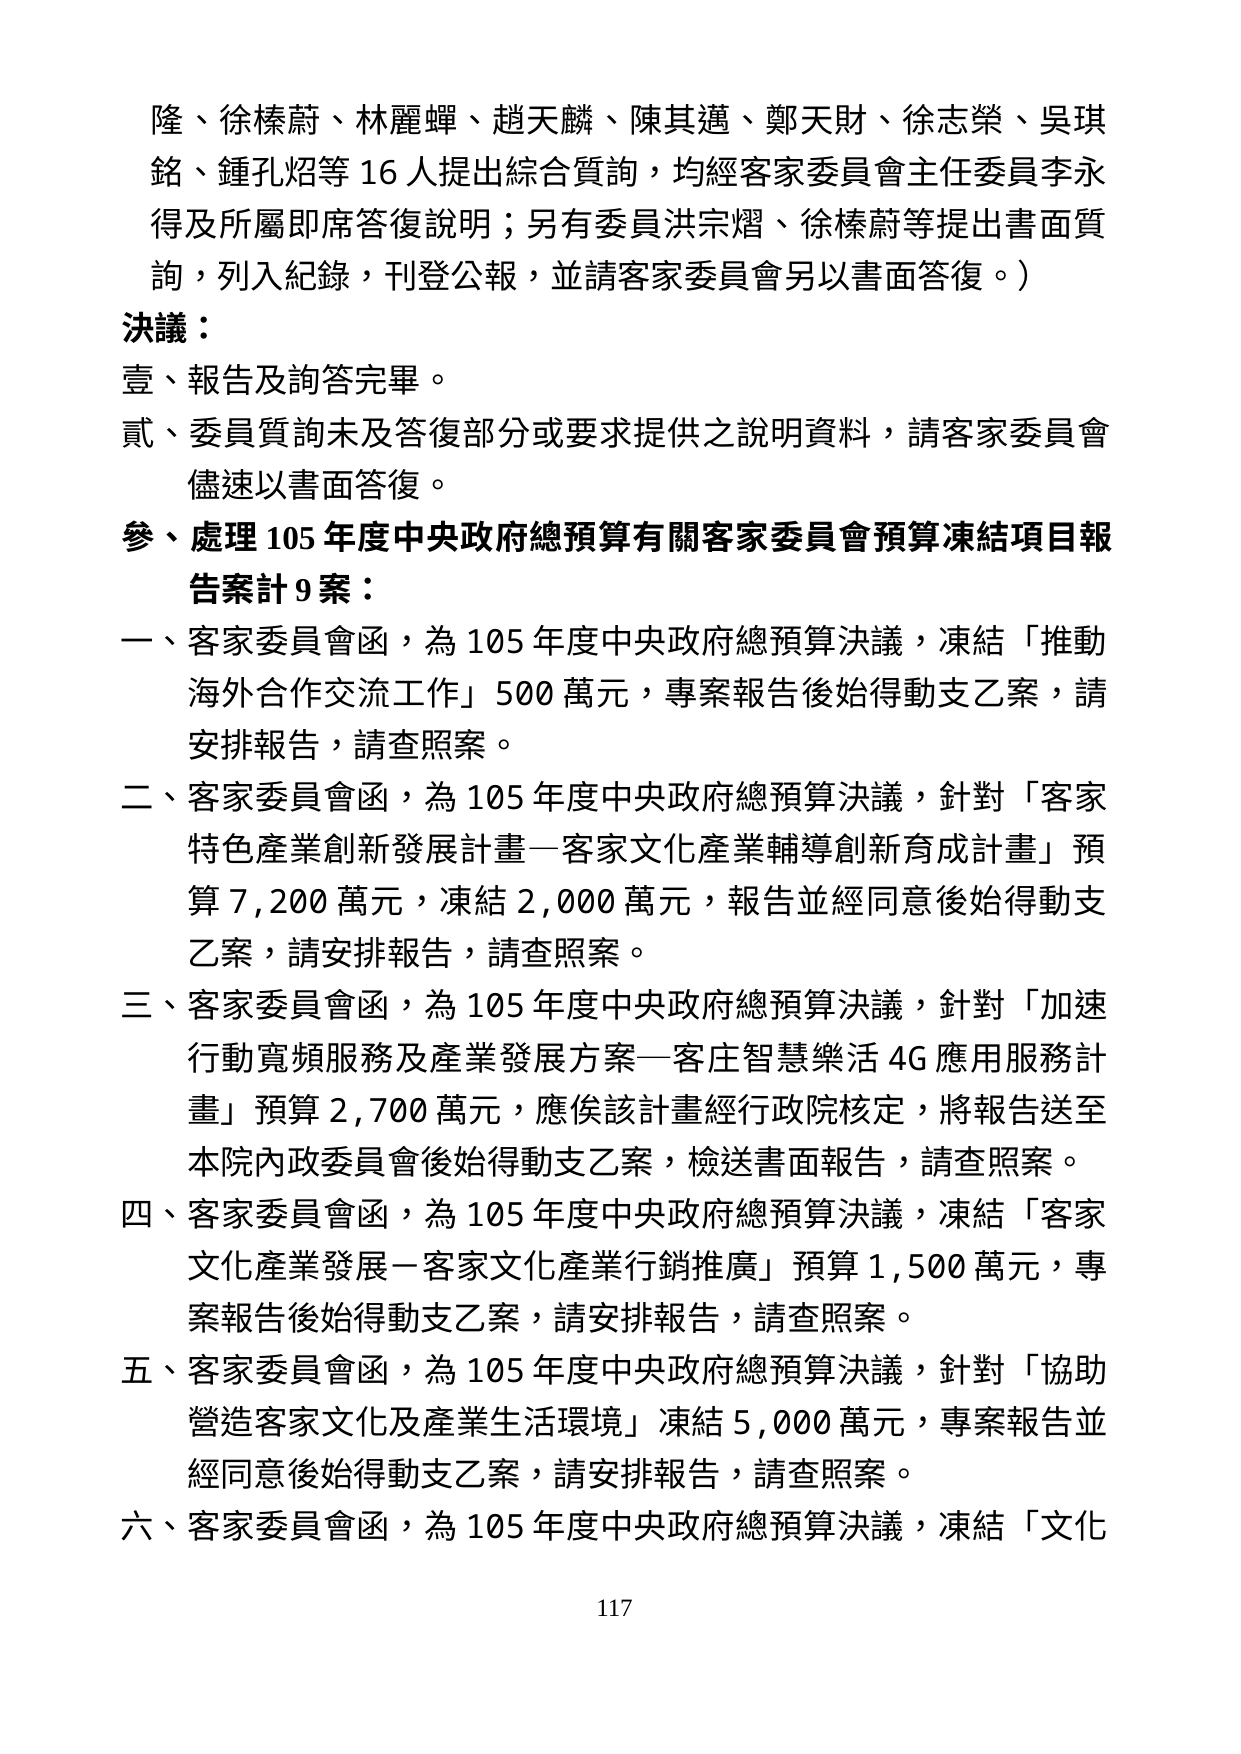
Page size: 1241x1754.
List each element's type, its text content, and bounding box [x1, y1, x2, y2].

text 三、客家委員會函，為105年度中央政府總預算決議，針對「加速行動寬頻服務及產業發展方案─客庄智慧樂活4G應用服務計畫」預算2,700萬元，應俟該計畫經行政院核定，將報告送至本院內政委員會後始得動支乙案，檢送書面報告，請查照案。 [120, 976, 1107, 1184]
text 決議： [121, 299, 1107, 351]
text 五、客家委員會函，為105年度中央政府總預算決議，針對「協助營造客家文化及產業生活環境」凍結5,000萬元，專案報告並經同意後始得動支乙案，請安排報告，請查照案。 [120, 1341, 1107, 1497]
text 四、客家委員會函，為105年度中央政府總預算決議，凍結「客家文化產業發展－客家文化產業行銷推廣」預算1,500萬元，專案報告後始得動支乙案，請安排報告，請查照案。 [120, 1184, 1107, 1341]
text 參、處理105年度中央政府總預算有關客家委員會預算凍結項目報告案計9案： [121, 507, 1113, 612]
text 貳、委員質詢未及答復部分或要求提供之說明資料，請客家委員會儘速以書面答復。 [121, 403, 1113, 507]
text 隆、徐榛蔚、林麗蟬、趙天麟、陳其邁、鄭天財、徐志榮、吳琪銘、鍾孔炤等16人提出綜合質詢，均經客家委員會主任委員李永得及所屬即席答復說明；另有委員洪宗熠、徐榛蔚等提出書面質詢，列入紀錄，刊登公報，並請客家委員會另以書面答復。） [121, 91, 1108, 299]
text 二、客家委員會函，為105年度中央政府總預算決議，針對「客家特色產業創新發展計畫—客家文化產業輔導創新育成計畫」預算7,200萬元，凍結2,000萬元，報告並經同意後始得動支乙案，請安排報告，請查照案。 [120, 768, 1107, 976]
text 壹、報告及詢答完畢。 [121, 351, 1107, 403]
text 一、客家委員會函，為105年度中央政府總預算決議，凍結「推動海外合作交流工作」500萬元，專案報告後始得動支乙案，請安排報告，請查照案。 [120, 612, 1107, 768]
text 六、客家委員會函，為105年度中央政府總預算決議，凍結「文化 [120, 1497, 1107, 1549]
